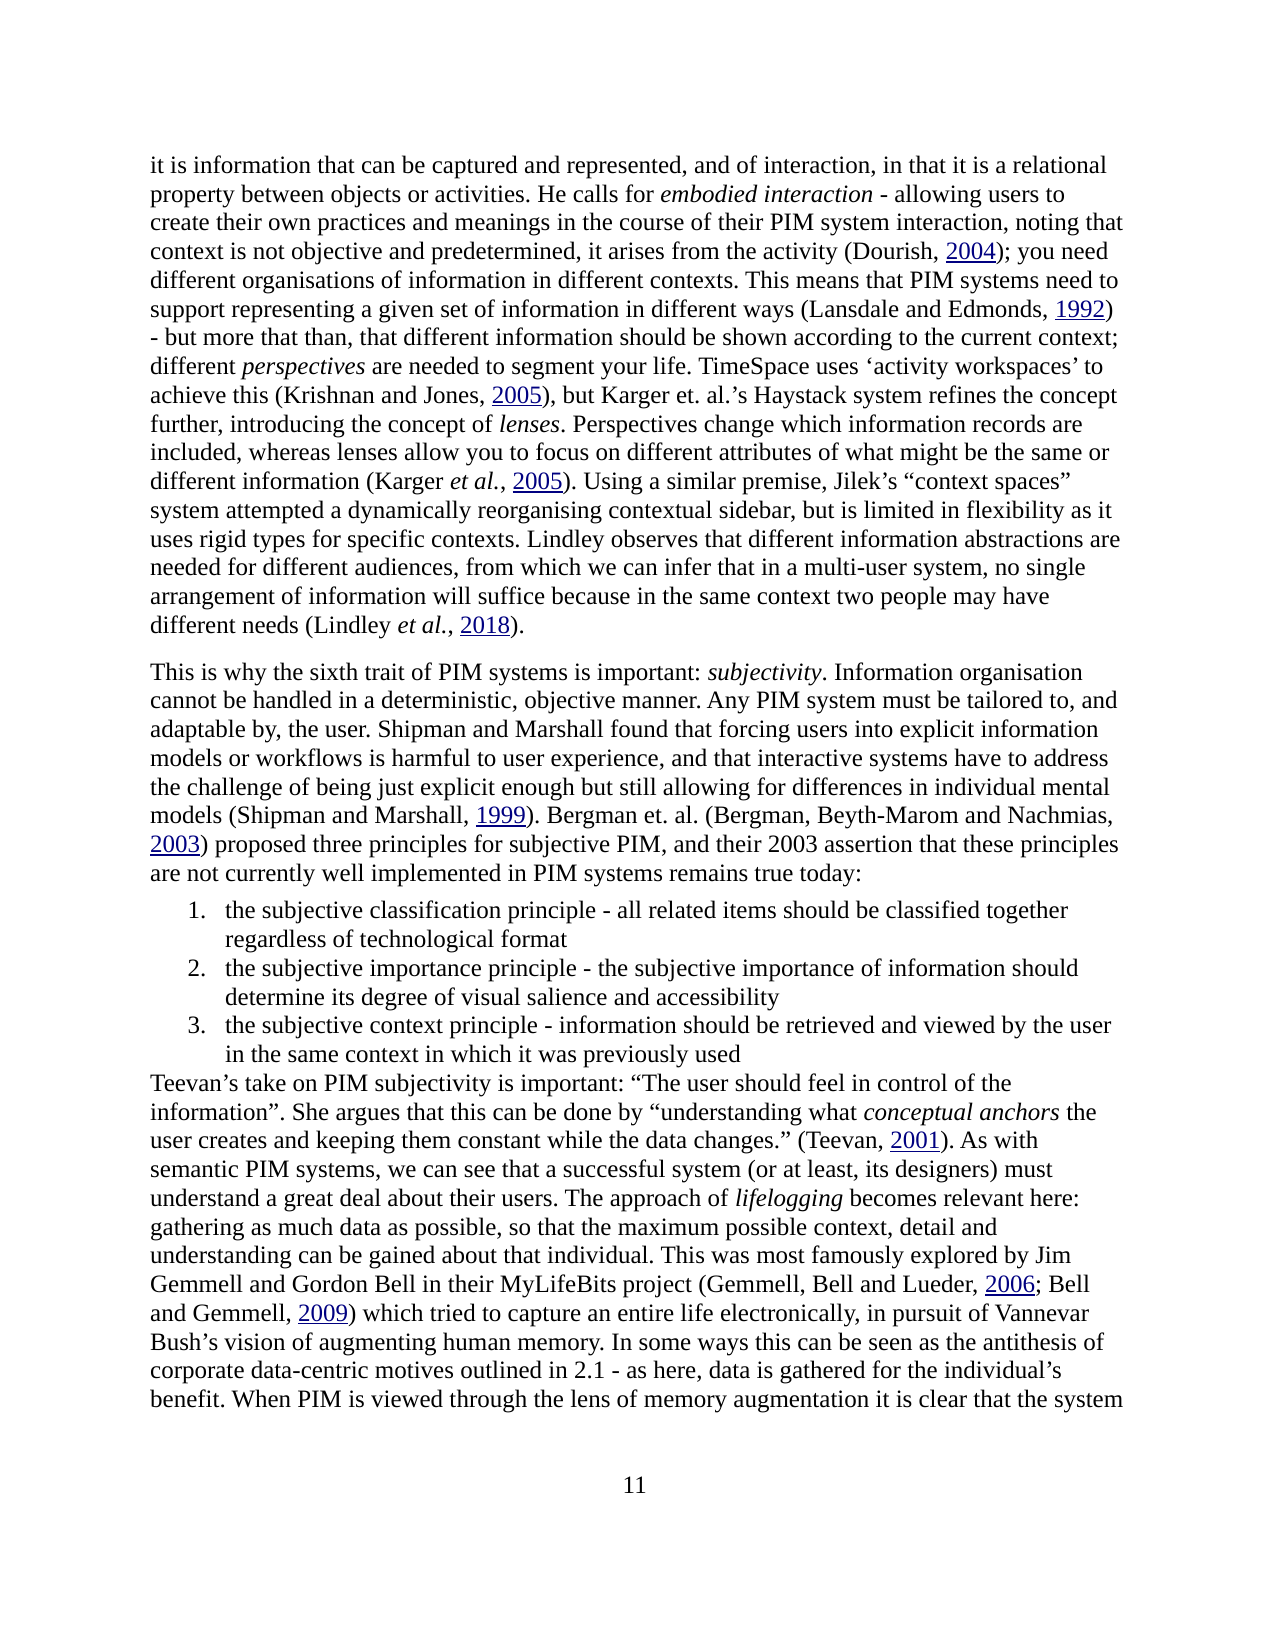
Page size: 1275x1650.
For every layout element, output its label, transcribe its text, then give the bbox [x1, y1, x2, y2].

text Teevan’s take on PIM subjectivity is important: “The user should feel in control of the information”. She argues that this can be done by “understanding what conceptual anchors the user creates and keeping them constant while the data changes.” (Teevan, 2001). As with semantic PIM systems, we can see that a successful system (or at least, its designers) must understand a great deal about their users. The approach of lifelogging becomes relevant here: gathering as much data as possible, so that the maximum possible context, detail and understanding can be gained about that individual. This was most famously explored by Jim Gemmell and Gordon Bell in their MyLifeBits project (Gemmell, Bell and Lueder, 2006; Bell and Gemmell, 2009) which tried to capture an entire life electronically, in pursuit of Vannevar Bush’s vision of augmenting human memory. In some ways this can be seen as the antithesis of corporate data-centric motives outlined in 2.1 - as here, data is gathered for the individual’s benefit. When PIM is viewed through the lens of memory augmentation it is clear that the system [150, 1068, 1125, 1413]
list the subjective importance principle - the subjective importance of information should determine its degree of visual salience and accessibility [187, 953, 1125, 1011]
text This is why the sixth trait of PIM systems is important: subjectivity. Information organisation cannot be handled in a deterministic, objective manner. Any PIM system must be tailored to, and adaptable by, the user. Shipman and Marshall found that forcing users into explicit information models or workflows is harmful to user experience, and that interactive systems have to address the challenge of being just explicit enough but still allowing for differences in individual mental models (Shipman and Marshall, 1999). Bergman et. al. (Bergman, Beyth-Marom and Nachmias, 2003) proposed three principles for subjective PIM, and their 2003 assertion that these principles are not currently well implemented in PIM systems remains true today: [150, 657, 1125, 887]
list the subjective context principle - information should be retrieved and viewed by the user in the same context in which it was previously used [187, 1011, 1125, 1068]
text it is information that can be captured and represented, and of interaction, in that it is a relational property between objects or activities. He calls for embodied interaction - allowing users to create their own practices and meanings in the course of their PIM system interaction, noting that context is not objective and predetermined, it arises from the activity (Dourish, 2004); you need different organisations of information in different contexts. This means that PIM systems need to support representing a given set of information in different ways (Lansdale and Edmonds, 1992) - but more that than, that different information should be shown according to the current context; different perspectives are needed to segment your life. TimeSpace uses ‘activity workspaces’ to achieve this (Krishnan and Jones, 2005), but Karger et. al.’s Haystack system refines the concept further, introducing the concept of lenses. Perspectives change which information records are included, whereas lenses allow you to focus on different attributes of what might be the same or different information (Karger et al., 2005). Using a similar premise, Jilek’s “context spaces” system attempted a dynamically reorganising contextual sidebar, but is limited in flexibility as it uses rigid types for specific contexts. Lindley observes that different information abstractions are needed for different audiences, from which we can infer that in a multi-user system, no single arrangement of information will suffice because in the same context two people may have different needs (Lindley et al., 2018). [150, 150, 1125, 639]
list the subjective classification principle - all related items should be classified together regardless of technological format [187, 896, 1125, 953]
